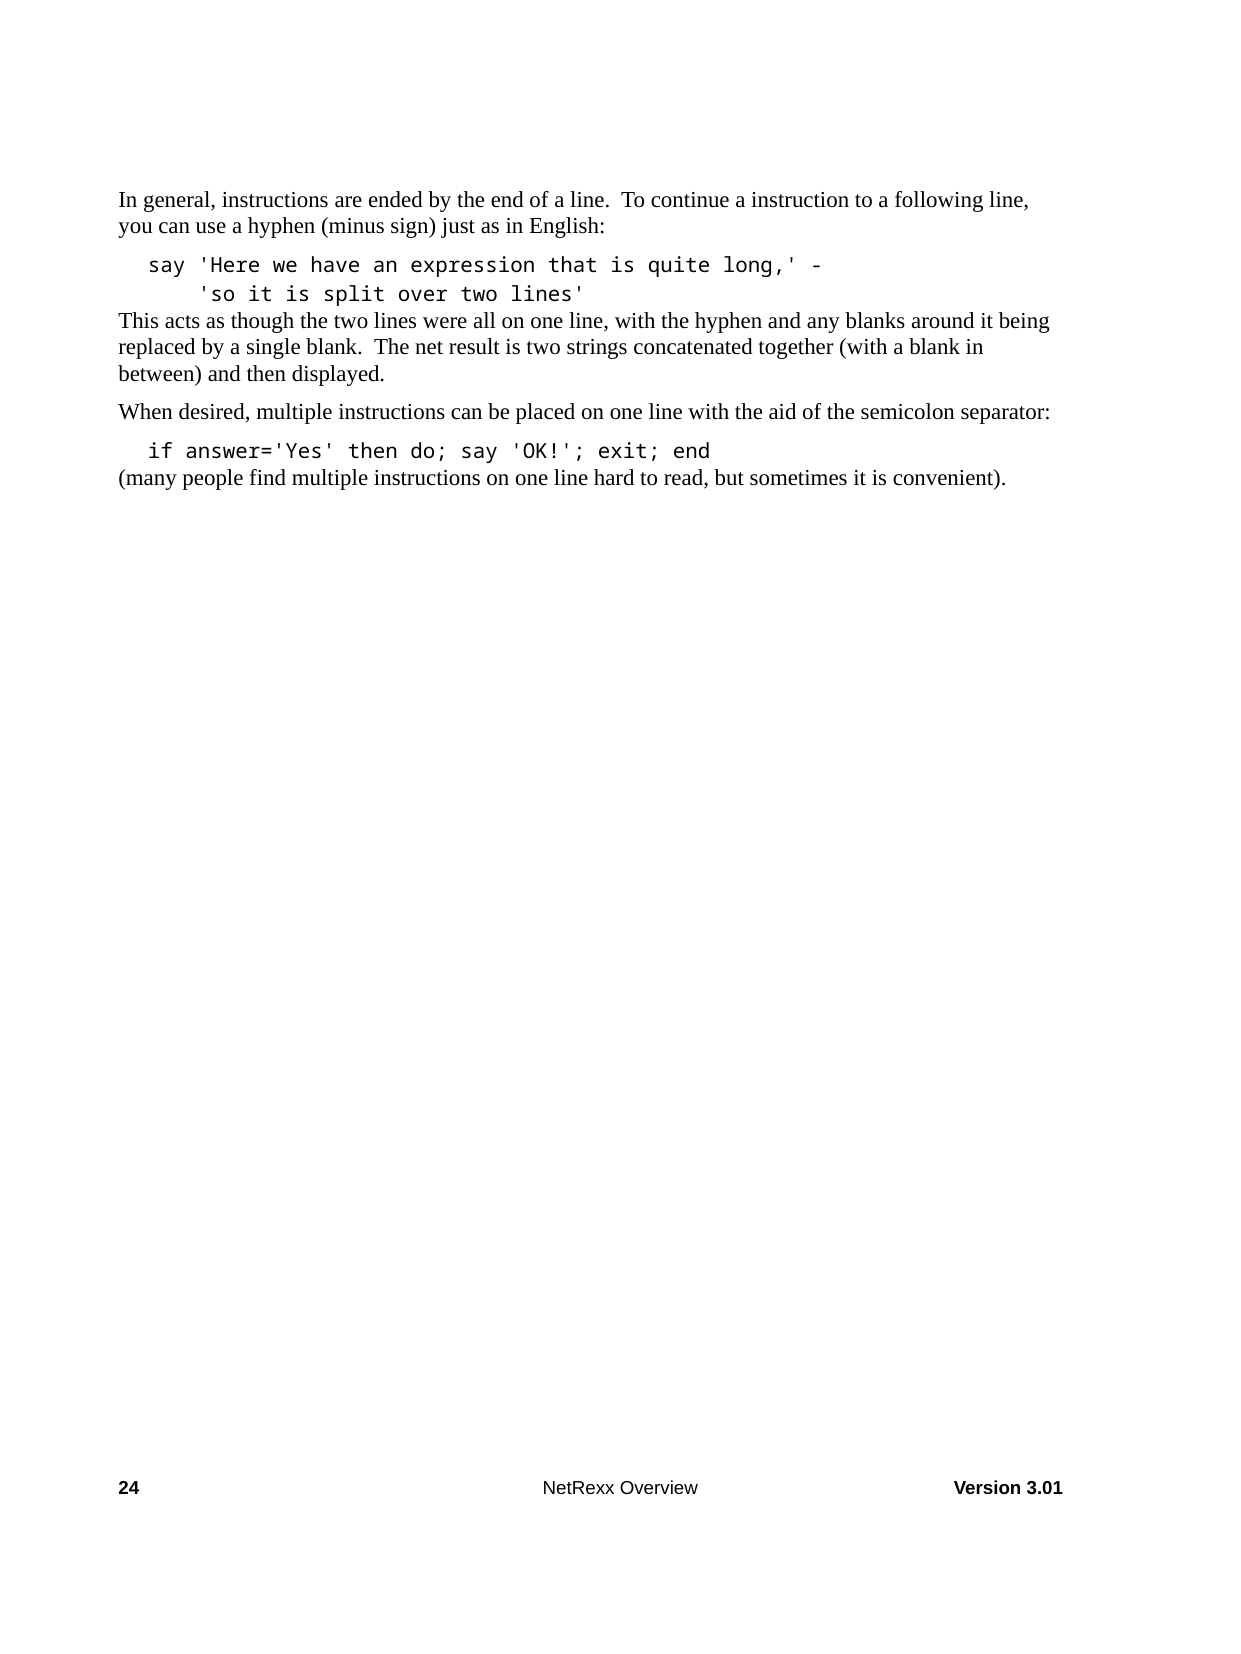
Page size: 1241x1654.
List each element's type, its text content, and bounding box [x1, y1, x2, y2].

text say 'Here we have an expression that is quite long,' - 'so it is split over two lines' [148, 250, 1063, 307]
text In general, instructions are ended by the end of a line. To continue a instruction to a following line, you can use a hyphen (minus sign) just as in English: [118, 186, 1063, 238]
text (many people find multiple instructions on one line hard to read, but sometimes it is convenient). [118, 464, 1063, 491]
text When desired, multiple instructions can be placed on one line with the aid of the semicolon separator: [118, 398, 1063, 424]
text This acts as though the two lines were all on one line, with the hyphen and any blanks around it being replaced by a single blank. The net result is two strings concatenated together (with a blank in between) and then displayed. [118, 307, 1063, 386]
text if answer='Yes' then do; say 'OK!'; exit; end [148, 436, 1063, 464]
